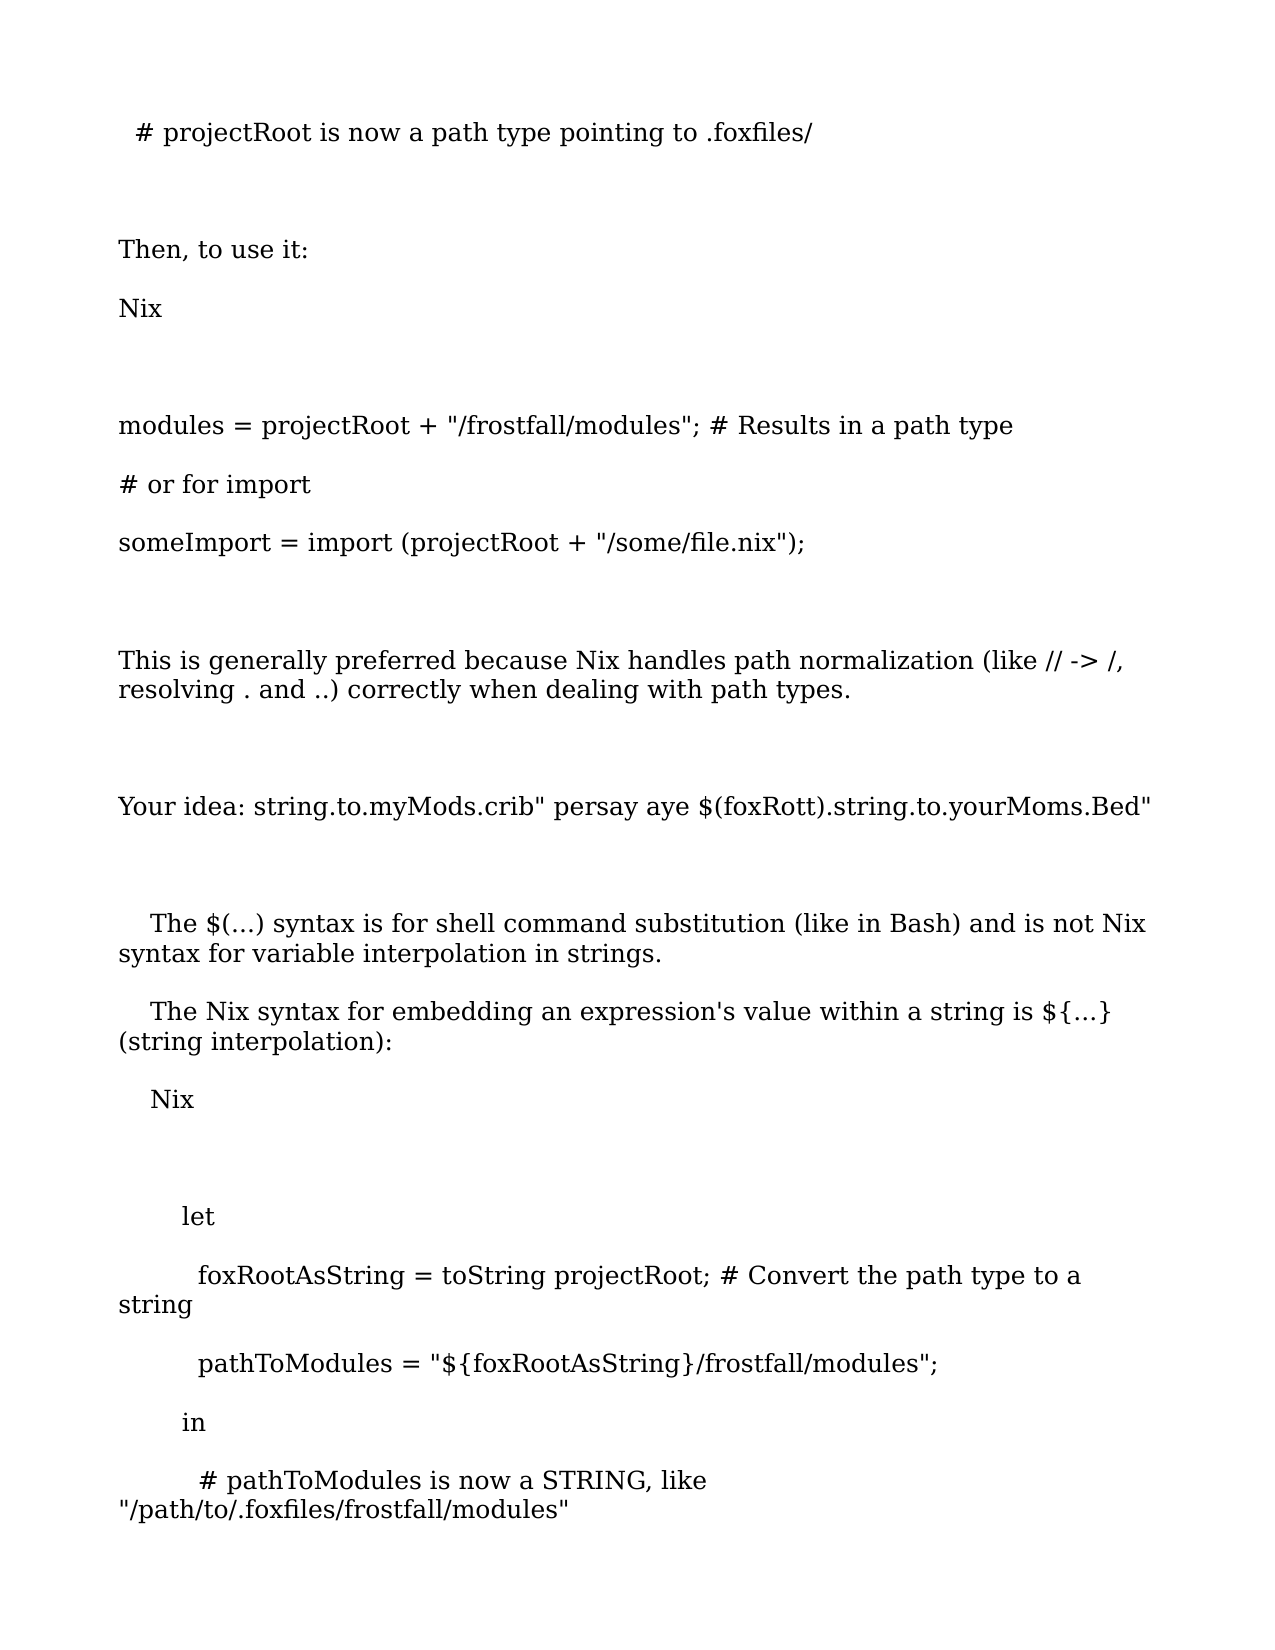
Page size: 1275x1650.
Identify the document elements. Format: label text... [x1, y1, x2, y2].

text someImport = import (projectRoot + "/some/file.nix"); [118, 529, 1157, 558]
text The $(...) syntax is for shell command substitution (like in Bash) and is not Nix syntax for variable interpolation in strings. [118, 910, 1157, 968]
text Nix [118, 1085, 1157, 1114]
text Then, to use it: [118, 235, 1157, 264]
text Nix [118, 294, 1157, 323]
text # pathToModules is now a STRING, like "/path/to/.foxfiles/frostfall/modules" [118, 1466, 1157, 1525]
text This is generally preferred because Nix handles path normalization (like // -> /, resolving . and ..) correctly when dealing with path types. [118, 646, 1157, 704]
text # projectRoot is now a path type pointing to .foxfiles/ [118, 118, 1157, 147]
text foxRootAsString = toString projectRoot; # Convert the path type to a string [118, 1261, 1157, 1319]
text The Nix syntax for embedding an expression's value within a string is ${...} (string interpolation): [118, 997, 1157, 1056]
text modules = projectRoot + "/frostfall/modules"; # Results in a path type [118, 411, 1157, 441]
text Your idea: string.to.myMods.crib" persay aye $(foxRott).string.to.yourMoms.Bed" [118, 792, 1157, 822]
text # or for import [118, 470, 1157, 499]
text let [118, 1203, 1157, 1232]
text pathToModules = "${foxRootAsString}/frostfall/modules"; [118, 1349, 1157, 1378]
text in [118, 1408, 1157, 1437]
